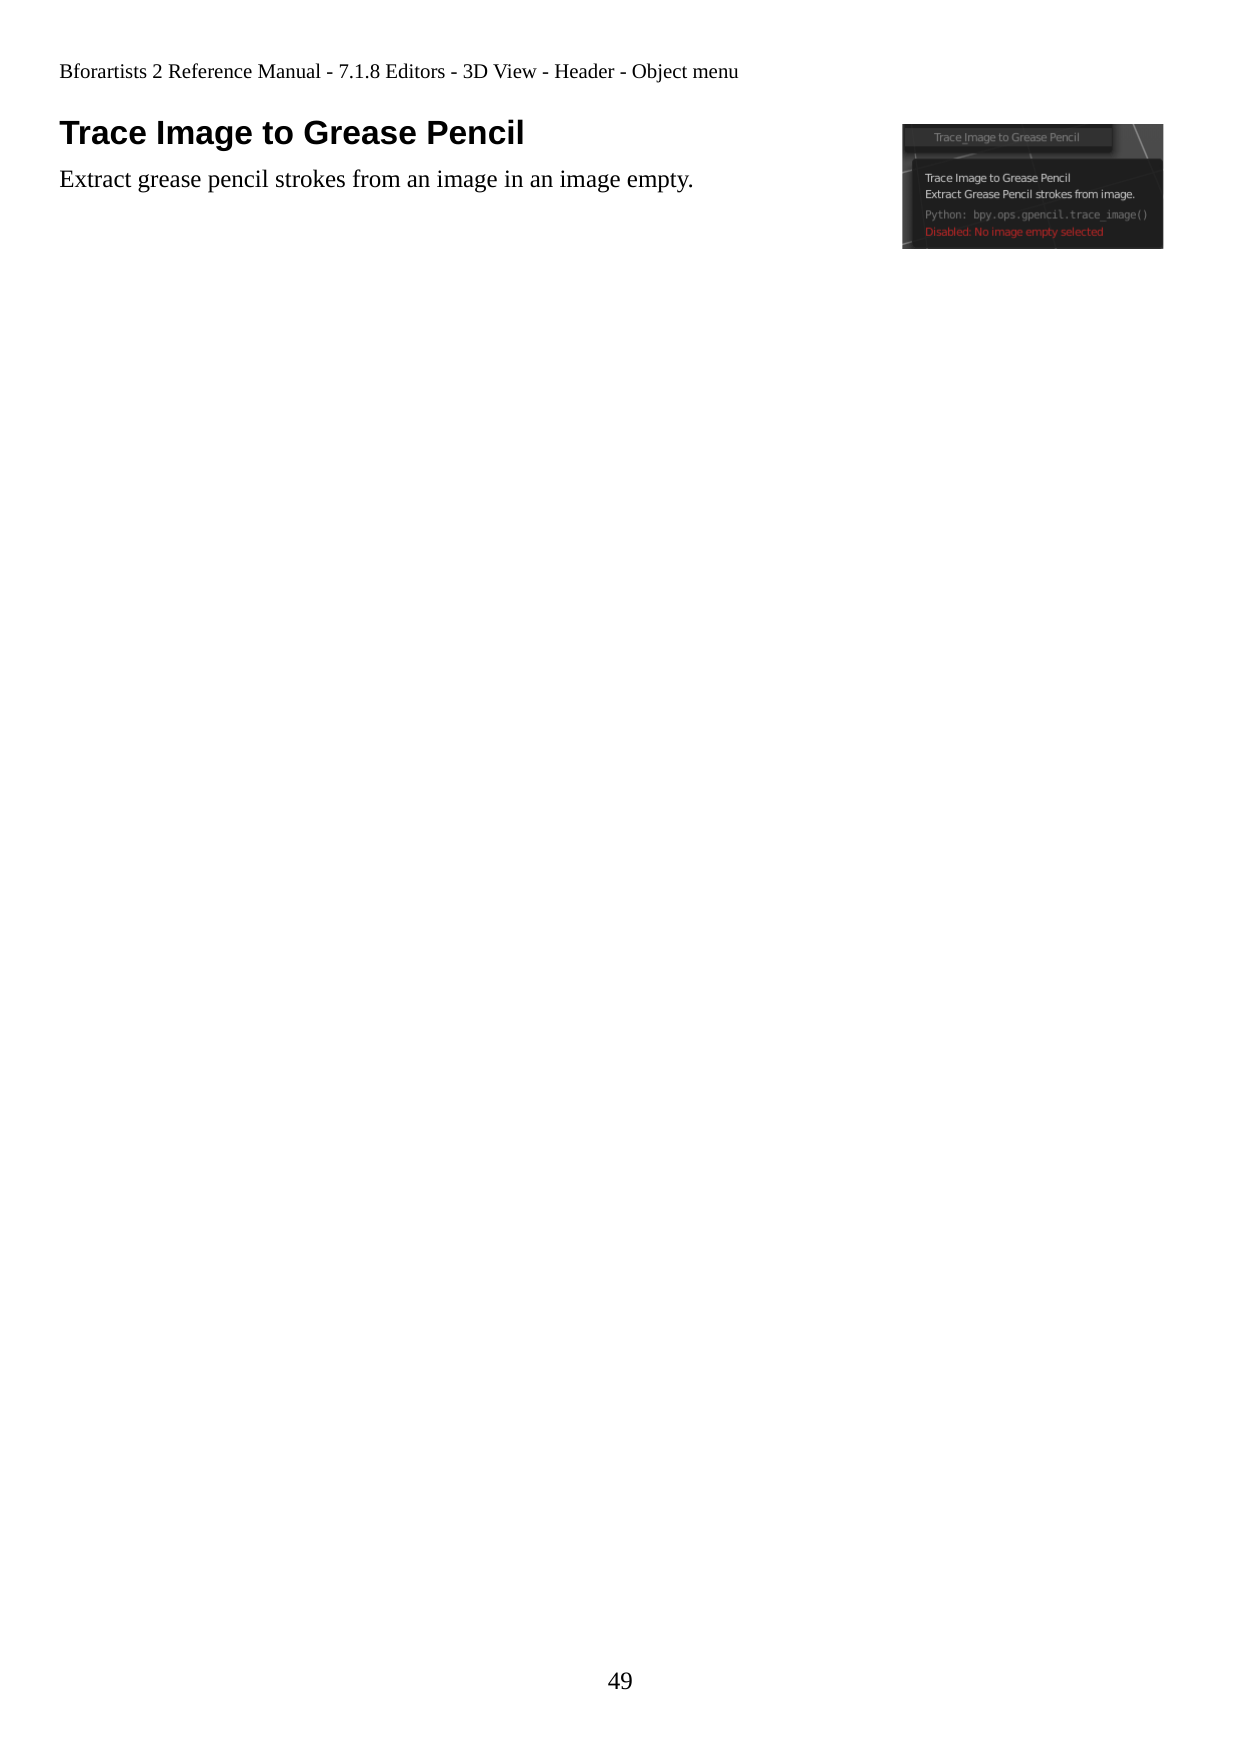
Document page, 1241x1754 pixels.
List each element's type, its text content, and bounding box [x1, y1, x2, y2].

picture [902, 124, 1164, 249]
subtitle Trace Image to Grease Pencil [59, 113, 1181, 151]
text Extract grease pencil strokes from an image in an image empty. [59, 164, 902, 192]
